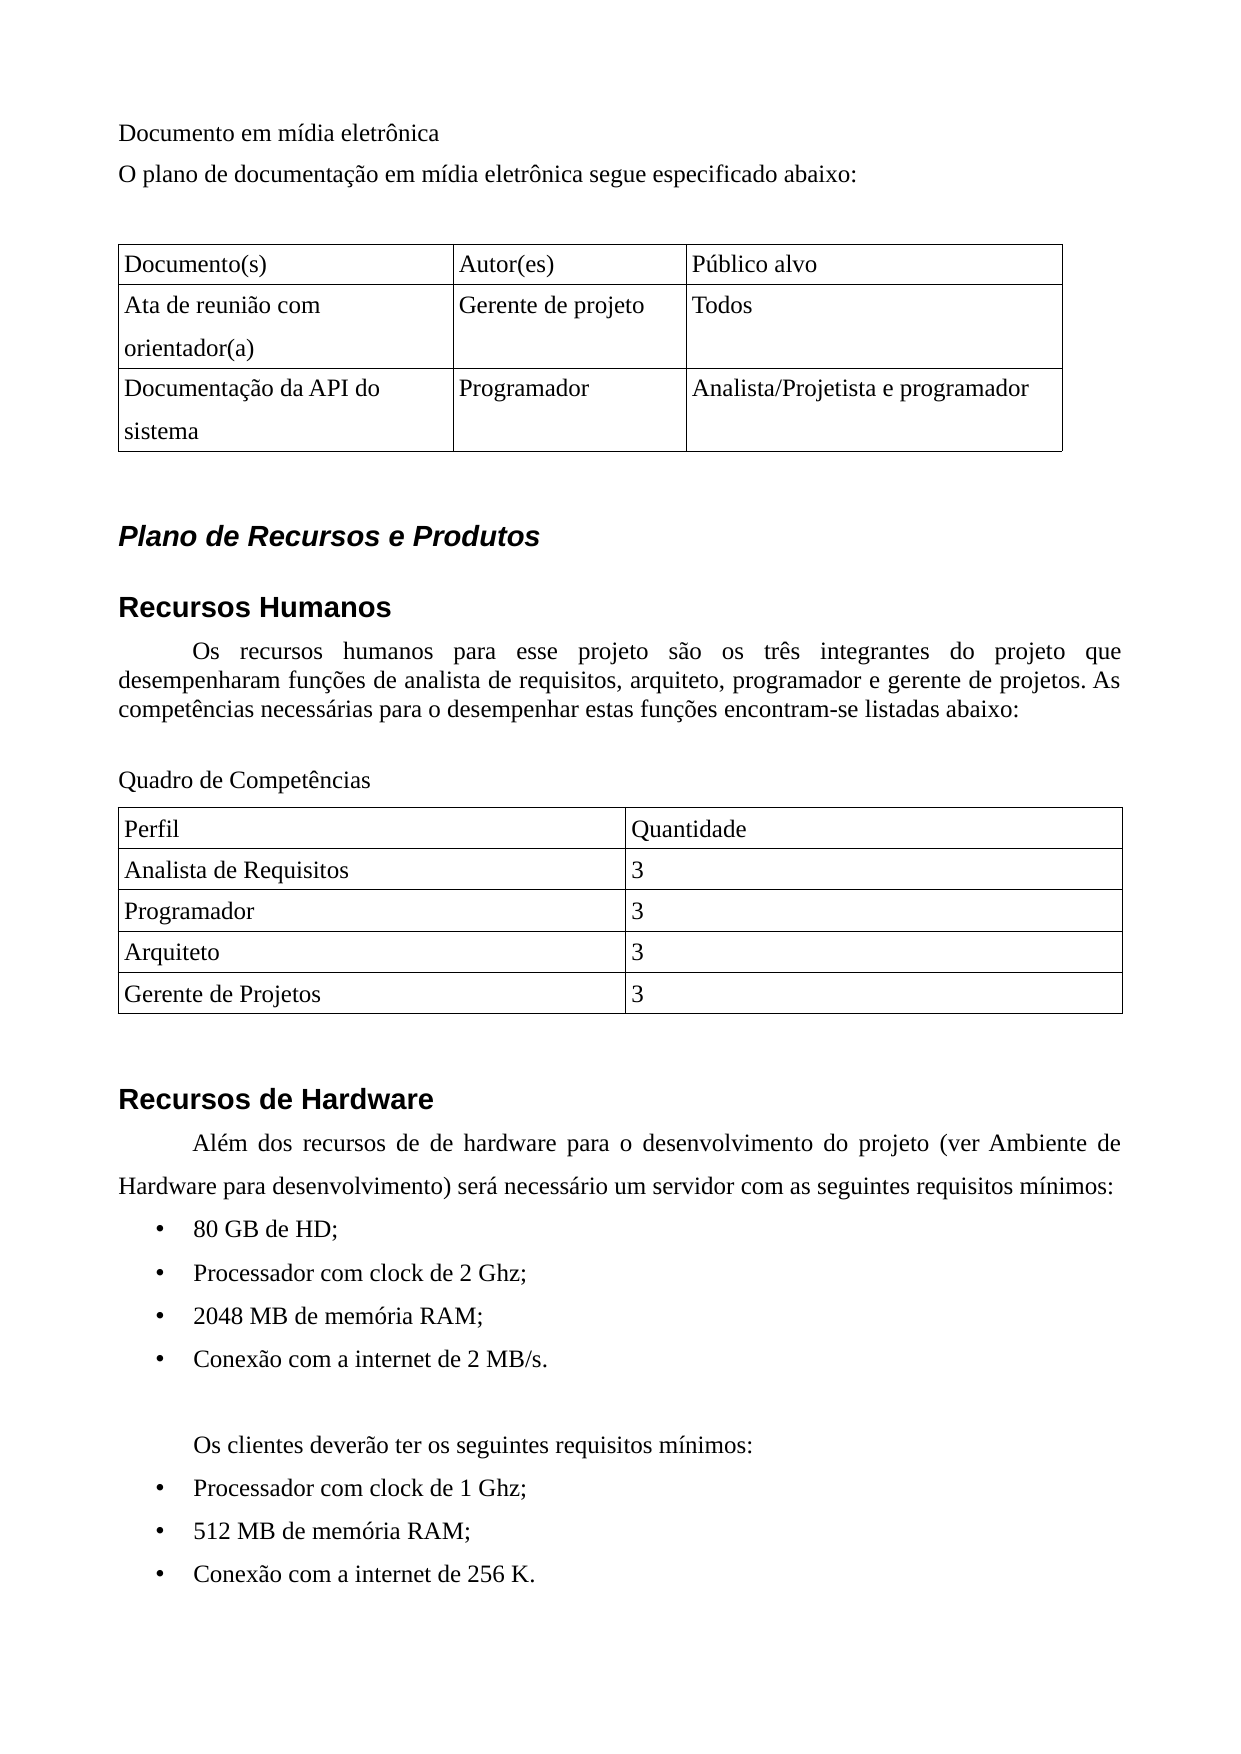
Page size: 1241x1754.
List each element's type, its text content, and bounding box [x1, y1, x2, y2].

list Os clientes deverão ter os seguintes requisitos mínimos: [156, 1430, 1122, 1459]
list 80 GB de HD; [156, 1214, 1122, 1243]
list 512 MB de memória RAM; [156, 1516, 1122, 1545]
table_cell Analista de Requisitos [119, 849, 625, 889]
list Conexão com a internet de 256 K. [156, 1559, 1122, 1588]
list Processador com clock de 2 Ghz; [156, 1258, 1122, 1286]
text Documento em mídia eletrônica [118, 118, 1122, 147]
table_cell Analista/Projetista e programador [687, 369, 1062, 451]
text O plano de documentação em mídia eletrônica segue especificado abaixo: [118, 159, 1122, 188]
list Processador com clock de 1 Ghz; [156, 1473, 1122, 1502]
text Além dos recursos de de hardware para o desenvolvimento do projeto (ver Ambiente de Hardware para desenvolvimento) será necessário um servidor com as seguintes requisitos mínimos: [118, 1128, 1122, 1200]
list Conexão com a internet de 2 MB/s. [156, 1344, 1122, 1373]
table_cell Todos [687, 285, 1062, 367]
text Quadro de Competências [118, 766, 1122, 794]
table_cell Gerente de Projetos [119, 973, 625, 1013]
table_header Quantidade [626, 808, 1122, 848]
table_cell 3 [626, 973, 1122, 1013]
table_cell Gerente de projeto [454, 285, 686, 367]
table_header Perfil [119, 808, 625, 848]
text Os recursos humanos para esse projeto são os três integrantes do projeto que desempenharam funções de analista de requisitos, arquiteto, programador e gerente de projetos. As competências necessárias para o desempenhar estas funções encontram-se listadas abaixo: [118, 636, 1122, 722]
table_cell Documentação da API do sistema [119, 369, 453, 451]
subtitle Recursos Humanos [118, 590, 1122, 624]
table_cell Arquiteto [119, 932, 625, 972]
table_header Público alvo [687, 245, 1062, 284]
table_cell 3 [626, 849, 1122, 889]
table_cell 3 [626, 890, 1122, 931]
subtitle Plano de Recursos e Produtos [118, 519, 1122, 553]
table_header Autor(es) [454, 245, 686, 284]
table_cell Programador [119, 890, 625, 931]
table_header Documento(s) [119, 245, 453, 284]
table_cell Ata de reunião com orientador(a) [119, 285, 453, 367]
subtitle Recursos de Hardware [118, 1082, 1122, 1116]
table_cell Programador [454, 369, 686, 451]
list 2048 MB de memória RAM; [156, 1301, 1122, 1329]
table_cell 3 [626, 932, 1122, 972]
